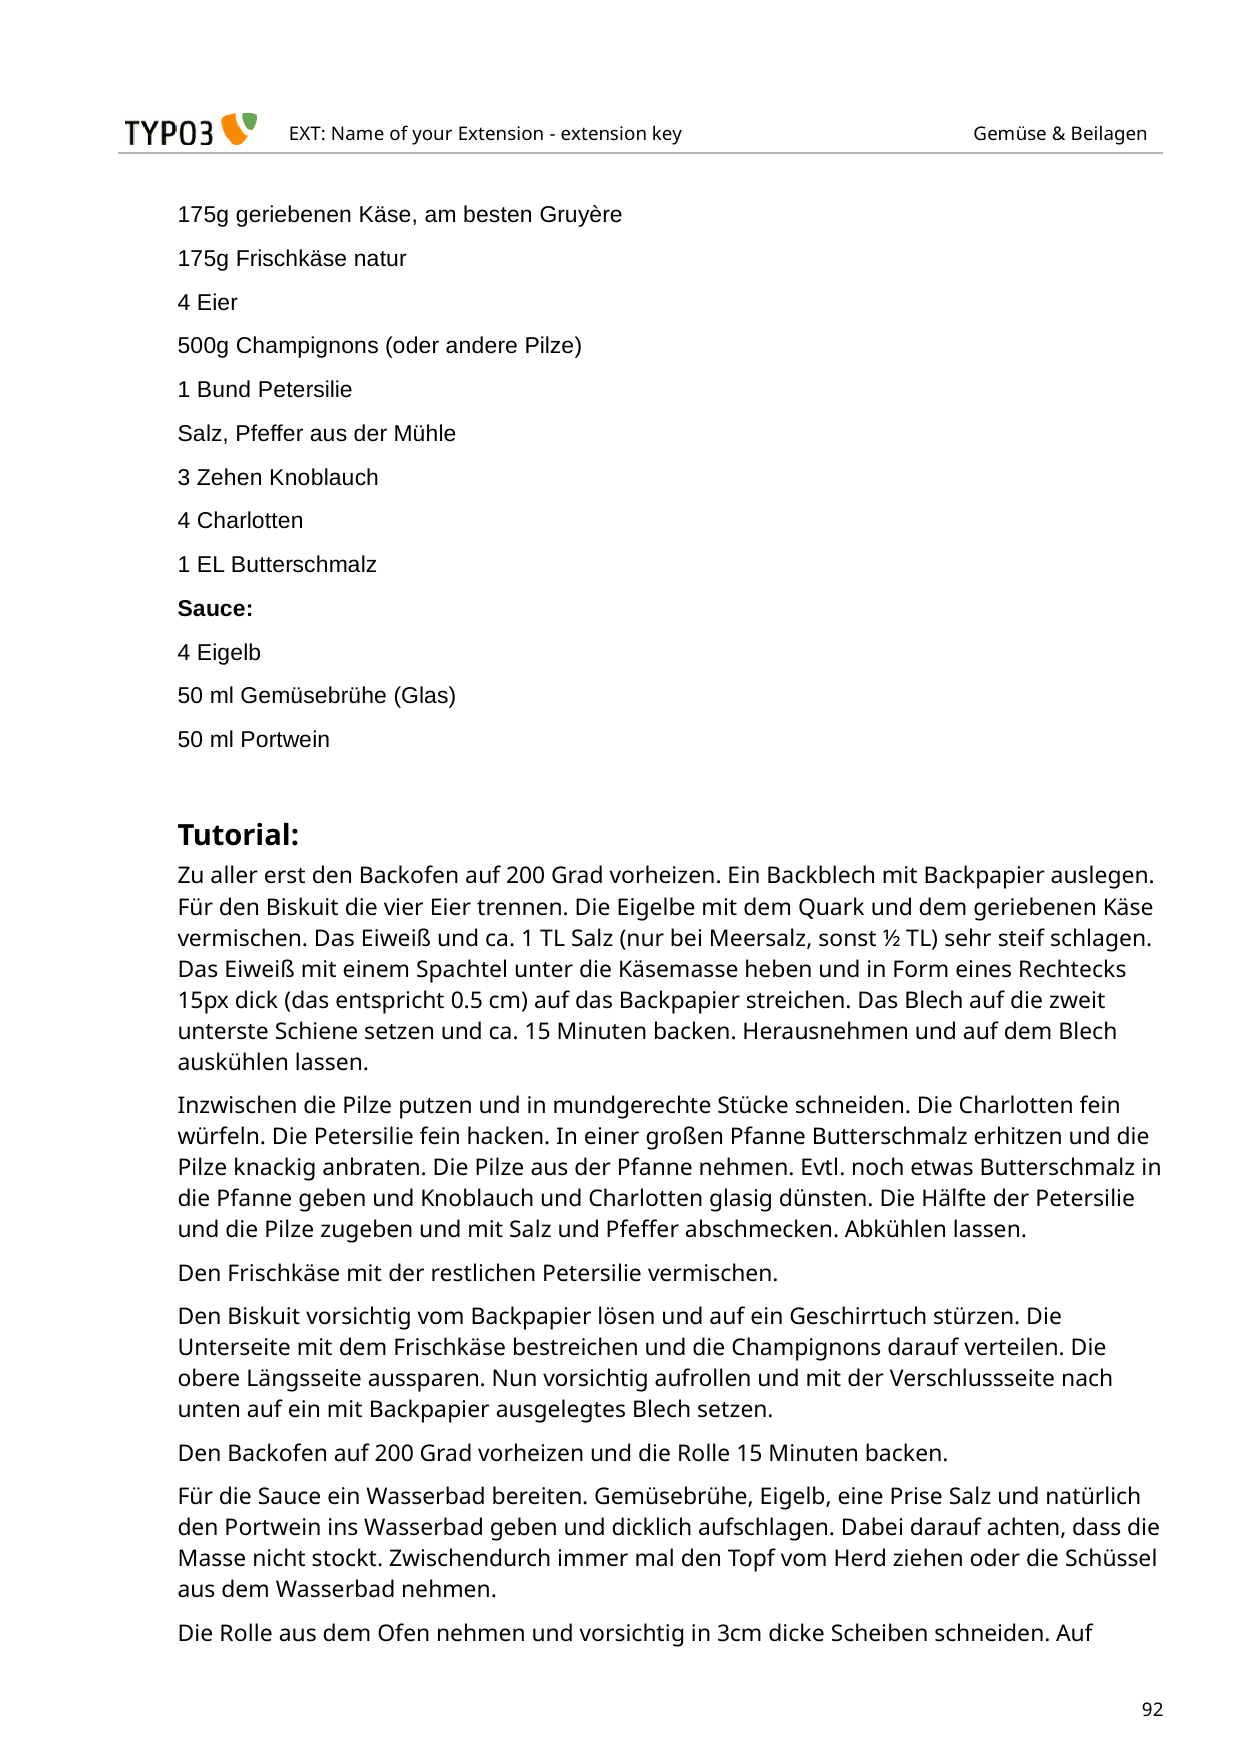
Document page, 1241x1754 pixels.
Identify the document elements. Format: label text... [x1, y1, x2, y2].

text 1 EL Butterschmalz [177, 552, 1163, 578]
text Salz, Pfeffer aus der Mühle [177, 420, 1163, 446]
text 50 ml Gemüsebrühe (Glas) [177, 683, 1163, 709]
picture [124, 112, 260, 145]
subtitle Tutorial: [177, 814, 1163, 853]
text 4 Charlotten [177, 508, 1163, 534]
text 3 Zehen Knoblauch [177, 464, 1163, 490]
text Für die Sauce ein Wasserbad bereiten. Gemüsebrühe, Eigelb, eine Prise Salz und natürlich den Portwein ins Wasserbad geben und dicklich aufschlagen. Dabei darauf achten, dass die Masse nicht stockt. Zwischendurch immer mal den Topf vom Herd ziehen oder die Schüssel aus dem Wasserbad nehmen. [177, 1480, 1163, 1604]
text Den Biskuit vorsichtig vom Backpapier lösen und auf ein Geschirrtuch stürzen. Die Unterseite mit dem Frischkäse bestreichen und die Champignons darauf verteilen. Die obere Längsseite aussparen. Nun vorsichtig aufrollen und mit der Verschlussseite nach unten auf ein mit Backpapier ausgelegtes Blech setzen. [177, 1300, 1163, 1424]
text 50 ml Portwein [177, 727, 1163, 753]
text 1 Bund Petersilie [177, 377, 1163, 403]
text 175g geriebenen Käse, am besten Gruyère [177, 202, 1163, 228]
text Sauce: [177, 595, 1163, 621]
text Inzwischen die Pilze putzen und in mundgerechte Stücke schneiden. Die Charlotten fein würfeln. Die Petersilie fein hacken. In einer großen Pfanne Butterschmalz erhitzen und die Pilze knackig anbraten. Die Pilze aus der Pfanne nehmen. Evtl. noch etwas Butterschmalz in die Pfanne geben und Knoblauch und Charlotten glasig dünsten. Die Hälfte der Petersilie und die Pilze zugeben und mit Salz und Pfeffer abschmecken. Abkühlen lassen. [177, 1089, 1163, 1244]
text Die Rolle aus dem Ofen nehmen und vorsichtig in 3cm dicke Scheiben schneiden. Auf [177, 1617, 1163, 1648]
text Zu aller erst den Backofen auf 200 Grad vorheizen. Ein Backblech mit Backpapier auslegen. Für den Biskuit die vier Eier trennen. Die Eigelbe mit dem Quark und dem geriebenen Käse vermischen. Das Eiweiß und ca. 1 TL Salz (nur bei Meersalz, sonst ½ TL) sehr steif schlagen. Das Eiweiß mit einem Spachtel unter die Käsemasse heben und in Form eines Rechtecks 15px dick (das entspricht 0.5 cm) auf das Backpapier streichen. Das Blech auf die zweit unterste Schiene setzen und ca. 15 Minuten backen. Herausnehmen und auf dem Blech auskühlen lassen. [177, 859, 1163, 1077]
text Den Backofen auf 200 Grad vorheizen und die Rolle 15 Minuten backen. [177, 1437, 1163, 1468]
text Den Frischkäse mit der restlichen Petersilie vermischen. [177, 1257, 1163, 1288]
text 500g Champignons (oder andere Pilze) [177, 333, 1163, 359]
text 4 Eigelb [177, 639, 1163, 665]
text 4 Eier [177, 289, 1163, 315]
text 175g Frischkäse natur [177, 245, 1163, 271]
